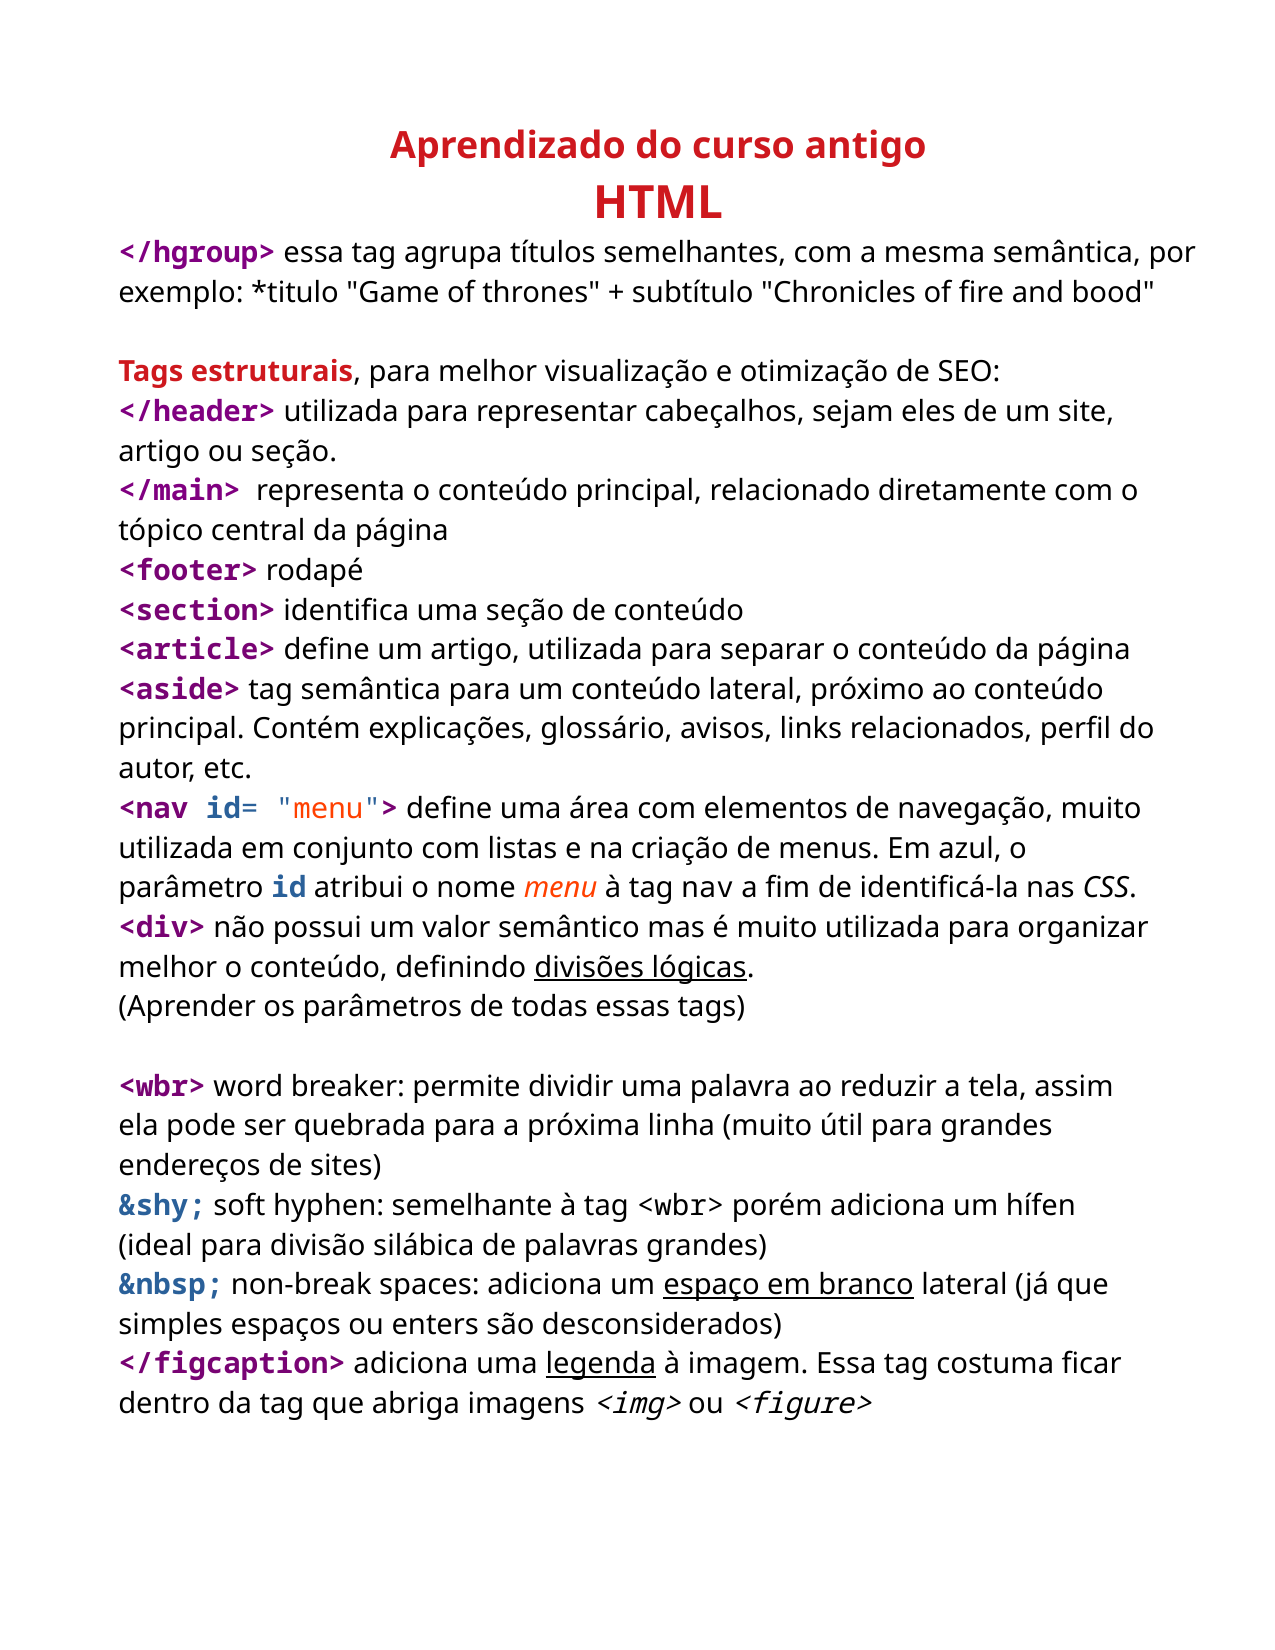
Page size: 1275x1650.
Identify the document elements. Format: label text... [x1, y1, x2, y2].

text HTML [118, 169, 1198, 232]
text Aprendizado do curso antigo [118, 118, 1198, 169]
text <wbr> word breaker: permite dividir uma palavra ao reduzir a tela, assim ela pode ser quebrada para a próxima linha (muito útil para grandes endereços de sites) &shy; soft hyphen: semelhante à tag <wbr> porém adiciona um hífen (ideal para divisão silábica de palavras grandes) &nbsp; non-break spaces: adiciona um espaço em branco lateral (já que simples espaços ou enters são desconsiderados) </figcaption> adiciona uma legenda à imagem. Essa tag costuma ficar dentro da tag que abriga imagens <img> ou <figure> [118, 1025, 1157, 1422]
text <div> não possui um valor semântico mas é muito utilizada para organizar melhor o conteúdo, definindo divisões lógicas. (Aprender os parâmetros de todas essas tags) [118, 906, 1157, 1025]
text </hgroup> essa tag agrupa títulos semelhantes, com a mesma semântica, por exemplo: *titulo "Game of thrones" + subtítulo "Chronicles of fire and bood" [118, 232, 1198, 311]
text <footer> rodapé [118, 549, 1198, 589]
text <section> identifica uma seção de conteúdo [118, 589, 1198, 628]
text </main> representa o conteúdo principal, relacionado diretamente com o tópico central da página [118, 470, 1157, 549]
text <article> define um artigo, utilizada para separar o conteúdo da página <aside> tag semântica para um conteúdo lateral, próximo ao conteúdo principal. Contém explicações, glossário, avisos, links relacionados, perfil do autor, etc. [118, 628, 1157, 787]
text Tags estruturais, para melhor visualização e otimização de SEO: </header> utilizada para representar cabeçalhos, sejam eles de um site, artigo ou seção. [118, 351, 1157, 470]
text <nav id= "menu"> define uma área com elementos de navegação, muito utilizada em conjunto com listas e na criação de menus. Em azul, o parâmetro id atribui o nome menu à tag nav a fim de identificá-la nas CSS. [118, 787, 1157, 906]
